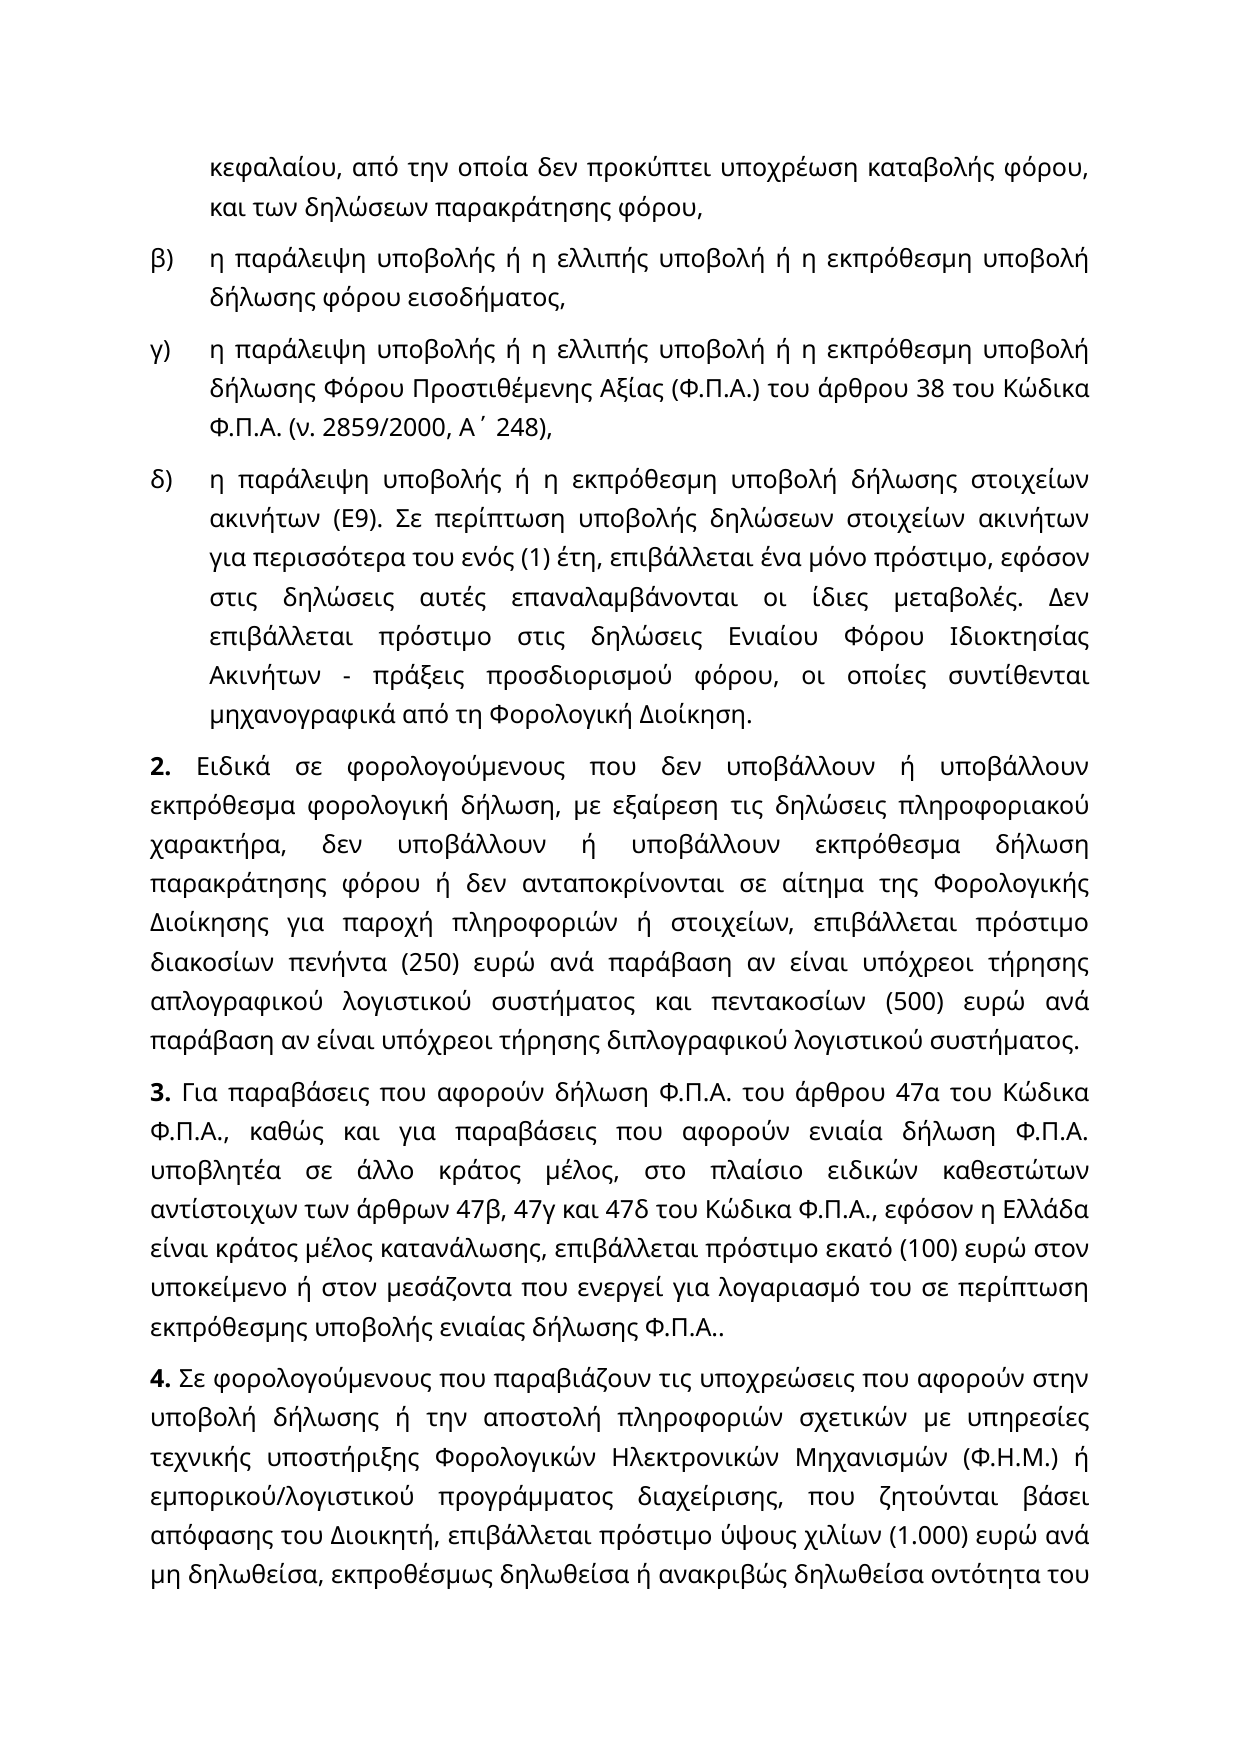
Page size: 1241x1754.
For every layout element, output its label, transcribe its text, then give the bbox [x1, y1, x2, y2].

text 3. Για παραβάσεις που αφορούν δήλωση Φ.Π.Α. του άρθρου 47α του Κώδικα Φ.Π.Α., καθώς και για παραβάσεις που αφορούν ενιαία δήλωση Φ.Π.Α. υποβλητέα σε άλλο κράτος μέλος, στο πλαίσιο ειδικών καθεστώτων αντίστοιχων των άρθρων 47β, 47γ και 47δ του Κώδικα Φ.Π.Α., εφόσον η Ελλάδα είναι κράτος μέλος κατανάλωσης, επιβάλλεται πρόστιμο εκατό (100) ευρώ στον υποκείμενο ή στον μεσάζοντα που ενεργεί για λογαριασμό του σε περίπτωση εκπρόθεσμης υποβολής ενιαίας δήλωσης Φ.Π.Α.. [150, 1074, 1090, 1343]
list β) η παράλειψη υποβολής ή η ελλιπής υποβολή ή η εκπρόθεσμη υποβολή δήλωσης φόρου εισοδήματος, [150, 241, 1090, 314]
list γ) η παράλειψη υποβολής ή η ελλιπής υποβολή ή η εκπρόθεσμη υποβολή δήλωσης Φόρου Προστιθέμενης Αξίας (Φ.Π.Α.) του άρθρου 38 του Κώδικα Φ.Π.Α. (ν. 2859/2000, Α΄ 248), [150, 332, 1090, 444]
list δ) η παράλειψη υποβολής ή η εκπρόθεσμη υποβολή δήλωσης στοιχείων ακινήτων (Ε9). Σε περίπτωση υποβολής δηλώσεων στοιχείων ακινήτων για περισσότερα του ενός (1) έτη, επιβάλλεται ένα μόνο πρόστιμο, εφόσον στις δηλώσεις αυτές επαναλαμβάνονται οι ίδιες μεταβολές. Δεν επιβάλλεται πρόστιμο στις δηλώσεις Ενιαίου Φόρου Ιδιοκτησίας Ακινήτων - πράξεις προσδιορισμού φόρου, οι οποίες συντίθενται μηχανογραφικά από τη Φορολογική Διοίκηση. [150, 462, 1090, 731]
list κεφαλαίου, από την οποία δεν προκύπτει υποχρέωση καταβολής φόρου, και των δηλώσεων παρακράτησης φόρου, [150, 150, 1090, 223]
text 4. Σε φορολογούμενους που παραβιάζουν τις υποχρεώσεις που αφορούν στην υποβολή δήλωσης ή την αποστολή πληροφοριών σχετικών με υπηρεσίες τεχνικής υποστήριξης Φορολογικών Ηλεκτρονικών Μηχανισμών (Φ.Η.Μ.) ή εμπορικού/λογιστικού προγράμματος διαχείρισης, που ζητούνται βάσει απόφασης του Διοικητή, επιβάλλεται πρόστιμο ύψους χιλίων (1.000) ευρώ ανά μη δηλωθείσα, εκπροθέσμως δηλωθείσα ή ανακριβώς δηλωθείσα οντότητα του [150, 1361, 1090, 1591]
text 2. Ειδικά σε φορολογούμενους που δεν υποβάλλουν ή υποβάλλουν εκπρόθεσμα φορολογική δήλωση, με εξαίρεση τις δηλώσεις πληροφοριακού χαρακτήρα, δεν υποβάλλουν ή υποβάλλουν εκπρόθεσμα δήλωση παρακράτησης φόρου ή δεν ανταποκρίνονται σε αίτημα της Φορολογικής Διοίκησης για παροχή πληροφοριών ή στοιχείων, επιβάλλεται πρόστιμο διακοσίων πενήντα (250) ευρώ ανά παράβαση αν είναι υπόχρεοι τήρησης απλογραφικού λογιστικού συστήματος και πεντακοσίων (500) ευρώ ανά παράβαση αν είναι υπόχρεοι τήρησης διπλογραφικού λογιστικού συστήματος. [150, 748, 1090, 1057]
